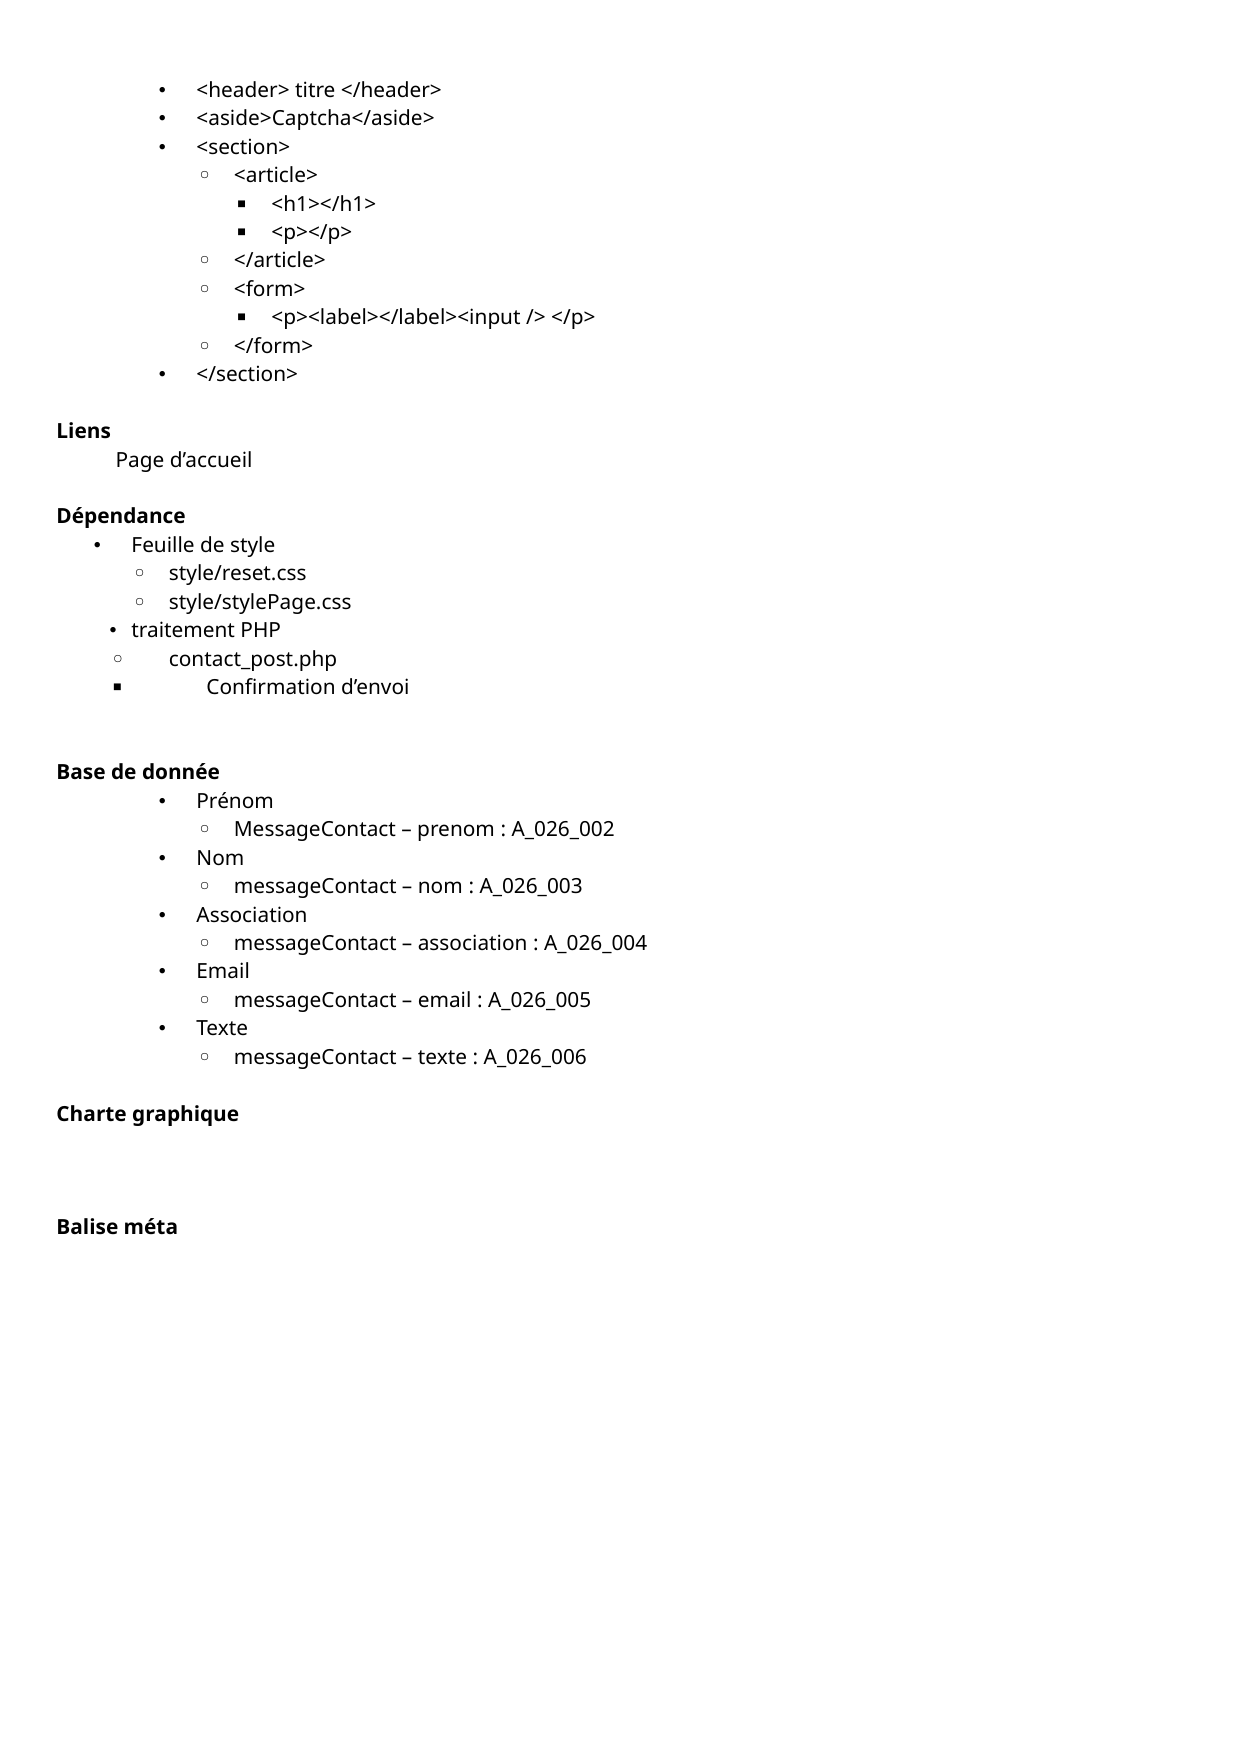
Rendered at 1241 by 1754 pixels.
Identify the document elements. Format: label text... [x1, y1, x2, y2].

list Feuille de style [94, 530, 1161, 558]
list </section> [159, 359, 1161, 388]
list style/stylePage.css [131, 587, 1161, 615]
list <p><label></label><input /> </p> [234, 302, 1161, 331]
list <header> titre </header> [159, 75, 1161, 103]
text Liens [56, 416, 1161, 445]
list <p></p> [234, 217, 1161, 246]
list </form> [196, 331, 1161, 359]
list messageContact – nom : A_026_003 [196, 871, 1161, 900]
text Base de donnée [56, 757, 1161, 786]
list <aside>Captcha</aside> [159, 103, 1161, 132]
list Prénom [159, 786, 1161, 814]
list </article> [196, 246, 1161, 274]
list <article> [196, 160, 1161, 189]
list Email [159, 957, 1161, 985]
list <section> [159, 132, 1161, 160]
list messageContact – texte : A_026_006 [196, 1042, 1161, 1070]
list contact_post.php [109, 644, 1161, 672]
list messageContact – email : A_026_005 [196, 985, 1161, 1013]
text Charte graphique [56, 1099, 1161, 1127]
text Page d’accueil [115, 445, 1161, 473]
text Balise méta [56, 1212, 1161, 1241]
list <h1></h1> [234, 189, 1161, 217]
list Texte [159, 1013, 1161, 1042]
text Dépendance [56, 502, 1161, 530]
list <form> [196, 274, 1161, 302]
list traitement PHP [109, 615, 1161, 644]
list Confirmation d’envoi [109, 672, 1161, 701]
list style/reset.css [131, 558, 1161, 587]
list Association [159, 900, 1161, 928]
list Nom [159, 843, 1161, 871]
list messageContact – association : A_026_004 [196, 928, 1161, 957]
list MessageContact – prenom : A_026_002 [196, 814, 1161, 843]
